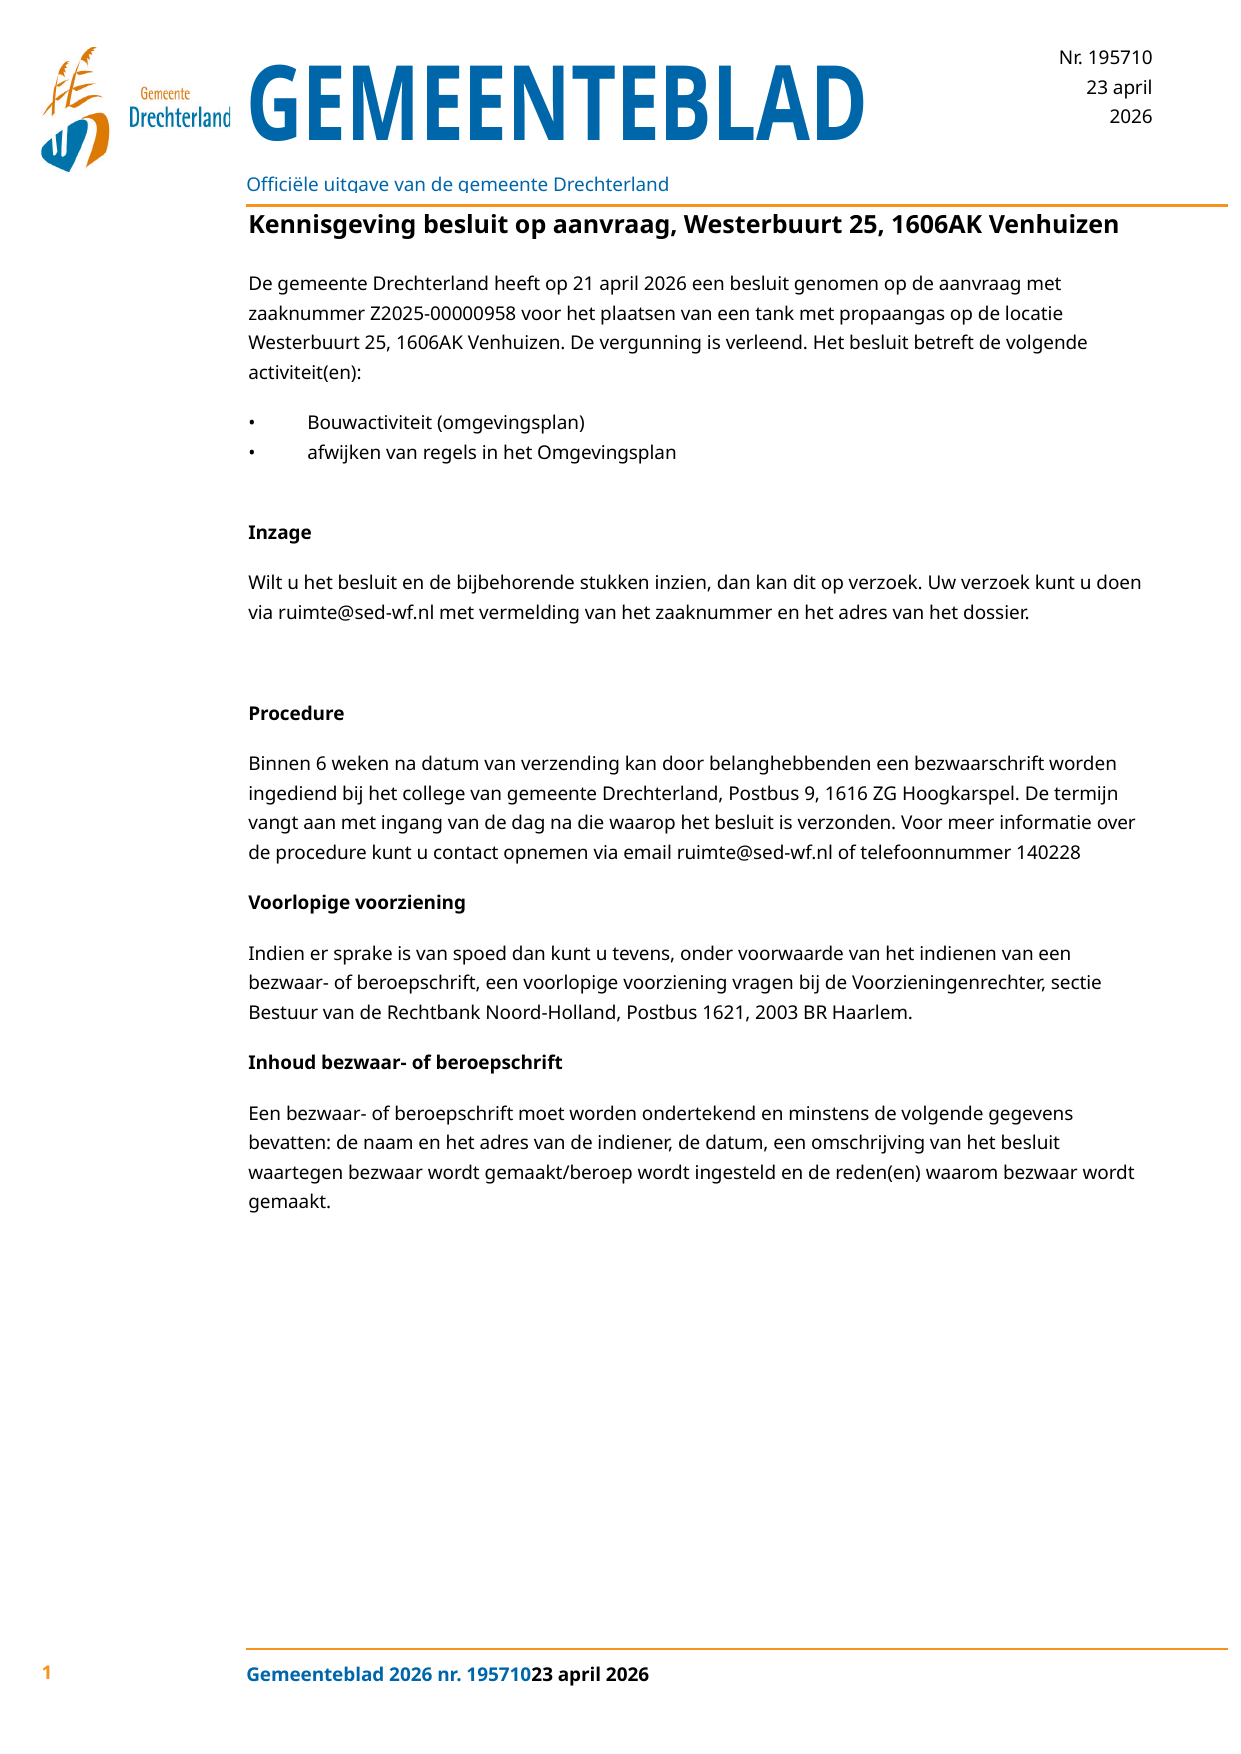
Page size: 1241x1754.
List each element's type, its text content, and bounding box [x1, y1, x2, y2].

text Kennisgeving besluit op aanvraag, Westerbuurt 25, 1606AK Venhuizen [248, 207, 1152, 241]
text Wilt u het besluit en de bijbehorende stukken inzien, dan kan dit op verzoek. Uw verzoek kunt u doen via ruimte@sed-wf.nl met vermelding van het zaaknummer en het adres van het dossier. [248, 569, 1152, 625]
text Inzage [248, 519, 1152, 545]
text Indien er sprake is van spoed dan kunt u tevens, onder voorwaarde van het indienen van een bezwaar- of beroepschrift, een voorlopige voorziening vragen bij de Voorzieningenrechter, sectie Bestuur van de Rechtbank Noord-Holland, Postbus 1621, 2003 BR Haarlem. [248, 940, 1152, 1025]
list afwijken van regels in het Omgevingsplan [248, 439, 1152, 465]
picture [41, 47, 231, 172]
text Inhoud bezwaar- of beroepschrift [248, 1049, 1152, 1075]
text Binnen 6 weken na datum van verzending kan door belanghebbenden een bezwaarschrift worden ingediend bij het college van gemeente Drechterland, Postbus 9, 1616 ZG Hoogkarspel. De termijn vangt aan met ingang van de dag na die waarop het besluit is verzonden. Voor meer informatie over de procedure kunt u contact opnemen via email ruimte@sed-wf.nl of telefoonnummer 140228 [248, 750, 1152, 865]
text Procedure [248, 700, 1152, 726]
picture [226, 115, 231, 124]
text De gemeente Drechterland heeft op 21 april 2026 een besluit genomen op de aanvraag met zaaknummer Z2025-00000958 voor het plaatsen van een tank met propaangas op de locatie Westerbuurt 25, 1606AK Venhuizen. De vergunning is verleend. Het besluit betreft de volgende activiteit(en): [248, 270, 1152, 385]
text Een bezwaar- of beroepschrift moet worden ondertekend en minstens de volgende gegevens bevatten: de naam en het adres van de indiener, de datum, een omschrijving van het besluit waartegen bezwaar wordt gemaakt/beroep wordt ingesteld en de reden(en) waarom bezwaar wordt gemaakt. [248, 1100, 1152, 1214]
list Bouwactiviteit (omgevingsplan) [248, 409, 1152, 435]
text Voorlopige voorziening [248, 889, 1152, 915]
picture [41, 158, 64, 172]
